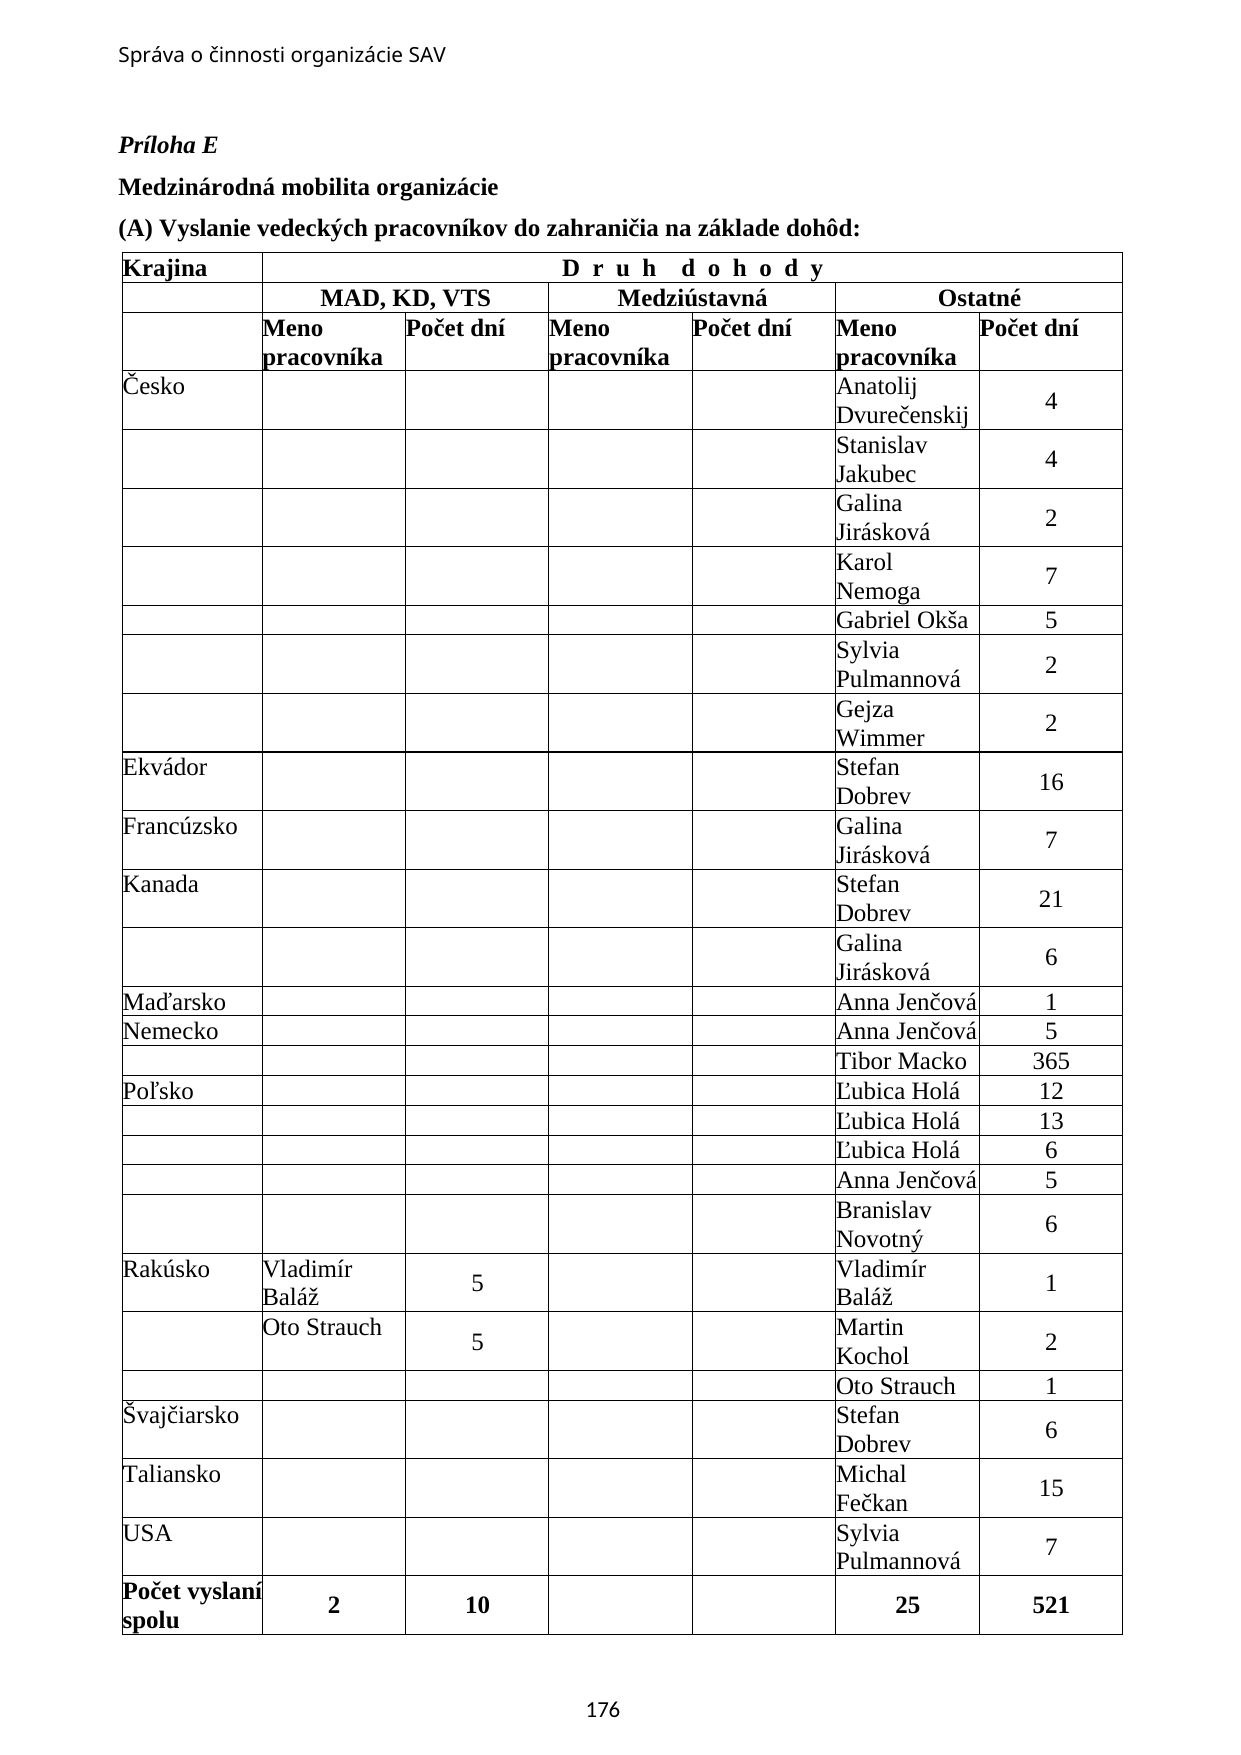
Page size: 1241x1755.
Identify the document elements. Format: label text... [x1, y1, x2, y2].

table_cell [549, 1518, 692, 1575]
table_cell Švajčiarsko [123, 1401, 262, 1458]
table_cell [693, 928, 835, 986]
table_cell [693, 1136, 835, 1164]
table_cell [123, 1106, 262, 1134]
table_cell Taliansko [123, 1459, 262, 1517]
table_cell Kanada [123, 870, 262, 927]
table_cell [263, 870, 405, 927]
table_cell [123, 1371, 262, 1399]
table_cell 6 [980, 928, 1122, 986]
table_cell [549, 1136, 692, 1164]
table_cell [549, 1165, 692, 1194]
table_cell [263, 1401, 405, 1458]
table_cell [549, 694, 692, 751]
table_cell 10 [406, 1576, 548, 1634]
table_cell [406, 1076, 548, 1105]
table_cell Karol Nemoga [836, 547, 979, 604]
table_cell [263, 1046, 405, 1075]
table_cell [123, 1165, 262, 1194]
table_cell [263, 987, 405, 1015]
table_cell [406, 987, 548, 1015]
table_cell 2 [980, 635, 1122, 693]
table_cell [549, 635, 692, 693]
table_cell [406, 1371, 548, 1399]
table_cell MAD, KD, VTS [263, 283, 548, 312]
table_cell Ekvádor [123, 753, 262, 810]
table_cell [693, 1046, 835, 1075]
table_cell [693, 1254, 835, 1311]
table_cell [693, 870, 835, 927]
table_cell Ostatné [836, 283, 1122, 312]
table_cell [693, 1401, 835, 1458]
table_cell [263, 489, 405, 546]
table_cell 6 [980, 1136, 1122, 1164]
table_cell 5 [406, 1254, 548, 1311]
table_cell 4 [980, 371, 1122, 429]
table_cell USA [123, 1518, 262, 1575]
table_cell [693, 1106, 835, 1134]
table_cell [549, 1076, 692, 1105]
table_cell Meno pracovníka [549, 313, 692, 370]
table_cell [549, 811, 692, 868]
table_cell Gejza Wimmer [836, 694, 979, 751]
table_cell 15 [980, 1459, 1122, 1517]
table_cell Rakúsko [123, 1254, 262, 1311]
table_cell Medziústavná [549, 283, 835, 312]
table_cell Galina Jirásková [836, 489, 979, 546]
table_cell 21 [980, 870, 1122, 927]
table_cell Anatolij Dvurečenskij [836, 371, 979, 429]
table_cell [549, 1576, 692, 1634]
table_cell [549, 371, 692, 429]
table_cell Meno pracovníka [263, 313, 405, 370]
table_cell [263, 430, 405, 487]
table_cell [406, 489, 548, 546]
table_cell [549, 1371, 692, 1399]
table_cell [693, 753, 835, 810]
table_cell 2 [980, 489, 1122, 546]
table_cell [123, 1136, 262, 1164]
table_cell [406, 1459, 548, 1517]
table_cell [549, 1195, 692, 1253]
table_cell [549, 1312, 692, 1370]
table_cell [123, 547, 262, 604]
table_cell [263, 811, 405, 868]
table_cell Martin Kochol [836, 1312, 979, 1370]
table_cell [123, 928, 262, 986]
table_cell 6 [980, 1401, 1122, 1458]
table_cell Meno pracovníka [836, 313, 979, 370]
text Medzinárodná mobilita organizácie [118, 172, 1122, 201]
table_cell [693, 1576, 835, 1634]
table_cell 16 [980, 753, 1122, 810]
table_cell Stanislav Jakubec [836, 430, 979, 487]
table_cell [406, 870, 548, 927]
table_cell 5 [980, 1016, 1122, 1045]
table_cell [549, 489, 692, 546]
table_cell 2 [980, 1312, 1122, 1370]
table_cell [263, 1106, 405, 1134]
table_cell Maďarsko [123, 987, 262, 1015]
table_cell [693, 1371, 835, 1399]
table_cell Stefan Dobrev [836, 870, 979, 927]
table_cell [693, 430, 835, 487]
table_cell Anna Jenčová [836, 1165, 979, 1194]
table_cell [406, 635, 548, 693]
table_cell [549, 1401, 692, 1458]
table_cell 13 [980, 1106, 1122, 1134]
table_cell [123, 606, 262, 634]
table_cell 7 [980, 1518, 1122, 1575]
table_cell [693, 371, 835, 429]
table_cell [263, 1371, 405, 1399]
table_cell [406, 1106, 548, 1134]
table_cell 1 [980, 1254, 1122, 1311]
table_cell Počet dní [406, 313, 548, 370]
table_cell 1 [980, 987, 1122, 1015]
table_cell Anna Jenčová [836, 987, 979, 1015]
table_cell [406, 928, 548, 986]
table_cell [406, 1195, 548, 1253]
table_cell Sylvia Pulmannová [836, 1518, 979, 1575]
table_cell Nemecko [123, 1016, 262, 1045]
table_cell [263, 1076, 405, 1105]
table_cell Sylvia Pulmannová [836, 635, 979, 693]
table_header Krajina [123, 253, 262, 282]
table_cell [263, 1165, 405, 1194]
table_cell 25 [836, 1576, 979, 1634]
table_cell Ľubica Holá [836, 1106, 979, 1134]
table_cell [406, 1136, 548, 1164]
table_cell [693, 694, 835, 751]
table_cell [549, 1106, 692, 1134]
table_cell [549, 606, 692, 634]
table_header D r u h d o h o d y [263, 253, 1122, 282]
table_cell [549, 1016, 692, 1045]
table_cell [123, 283, 262, 312]
table_cell [693, 1195, 835, 1253]
table_cell Poľsko [123, 1076, 262, 1105]
table_cell [549, 547, 692, 604]
table_cell [123, 694, 262, 751]
table_cell 7 [980, 547, 1122, 604]
table_cell [693, 1165, 835, 1194]
table_cell [406, 811, 548, 868]
table_cell [693, 489, 835, 546]
table_cell [123, 430, 262, 487]
table_cell [406, 1518, 548, 1575]
table_cell Česko [123, 371, 262, 429]
table_cell [263, 694, 405, 751]
table_cell [549, 430, 692, 487]
table_cell Anna Jenčová [836, 1016, 979, 1045]
table_cell [549, 987, 692, 1015]
table_cell [693, 547, 835, 604]
table_cell [123, 635, 262, 693]
text Príloha E [118, 131, 1122, 159]
table_cell Galina Jirásková [836, 811, 979, 868]
table_cell [549, 1459, 692, 1517]
table_cell [263, 1518, 405, 1575]
table_cell [263, 635, 405, 693]
table_cell Oto Strauch [263, 1312, 405, 1370]
table_cell [263, 753, 405, 810]
table_cell [693, 811, 835, 868]
table_cell [263, 1195, 405, 1253]
table_cell [406, 1046, 548, 1075]
table_cell 5 [980, 1165, 1122, 1194]
table_cell Oto Strauch [836, 1371, 979, 1399]
table_cell Vladimír Baláž [836, 1254, 979, 1311]
table_cell [693, 635, 835, 693]
table_cell [549, 1046, 692, 1075]
table_cell Počet dní [693, 313, 835, 370]
table_cell [693, 987, 835, 1015]
table_cell [263, 371, 405, 429]
table_cell [549, 1254, 692, 1311]
table_cell [263, 606, 405, 634]
table_cell Stefan Dobrev [836, 1401, 979, 1458]
table_cell [263, 1016, 405, 1045]
table_cell [406, 371, 548, 429]
table_cell 7 [980, 811, 1122, 868]
table_cell Galina Jirásková [836, 928, 979, 986]
table_cell [549, 928, 692, 986]
table_cell [406, 547, 548, 604]
table_cell Michal Fečkan [836, 1459, 979, 1517]
table_cell [406, 1016, 548, 1045]
table_cell 12 [980, 1076, 1122, 1105]
table_cell [123, 489, 262, 546]
table_cell Gabriel Okša [836, 606, 979, 634]
table_cell [406, 694, 548, 751]
table_cell 5 [980, 606, 1122, 634]
table_cell 365 [980, 1046, 1122, 1075]
table_cell [123, 1046, 262, 1075]
table_cell Francúzsko [123, 811, 262, 868]
table_cell [263, 928, 405, 986]
table_cell [693, 1076, 835, 1105]
table_cell 4 [980, 430, 1122, 487]
table_cell 2 [980, 694, 1122, 751]
table_cell 6 [980, 1195, 1122, 1253]
table_cell 2 [263, 1576, 405, 1634]
table_cell 5 [406, 1312, 548, 1370]
table_cell [549, 870, 692, 927]
table_cell [406, 1401, 548, 1458]
text (A) Vyslanie vedeckých pracovníkov do zahraničia na základe dohôd: [118, 213, 1122, 242]
table_cell Branislav Novotný [836, 1195, 979, 1253]
table_cell [263, 547, 405, 604]
table_cell [693, 1312, 835, 1370]
table_cell [123, 1312, 262, 1370]
table_cell 1 [980, 1371, 1122, 1399]
table_cell Počet dní [980, 313, 1122, 370]
table_cell Ľubica Holá [836, 1076, 979, 1105]
table_cell [693, 1459, 835, 1517]
table_cell [693, 606, 835, 634]
table_cell Počet vyslaní spolu [123, 1576, 262, 1634]
table_cell 521 [980, 1576, 1122, 1634]
table_cell Vladimír Baláž [263, 1254, 405, 1311]
table_cell [406, 430, 548, 487]
table_cell [406, 606, 548, 634]
table_cell [693, 1518, 835, 1575]
table_cell [549, 753, 692, 810]
table_cell Stefan Dobrev [836, 753, 979, 810]
table_cell [123, 1195, 262, 1253]
table_cell [263, 1136, 405, 1164]
table_cell [406, 753, 548, 810]
table_cell [406, 1165, 548, 1194]
table_cell Tibor Macko [836, 1046, 979, 1075]
table_cell [263, 1459, 405, 1517]
table_cell Ľubica Holá [836, 1136, 979, 1164]
table_cell [693, 1016, 835, 1045]
table_cell [123, 313, 262, 370]
